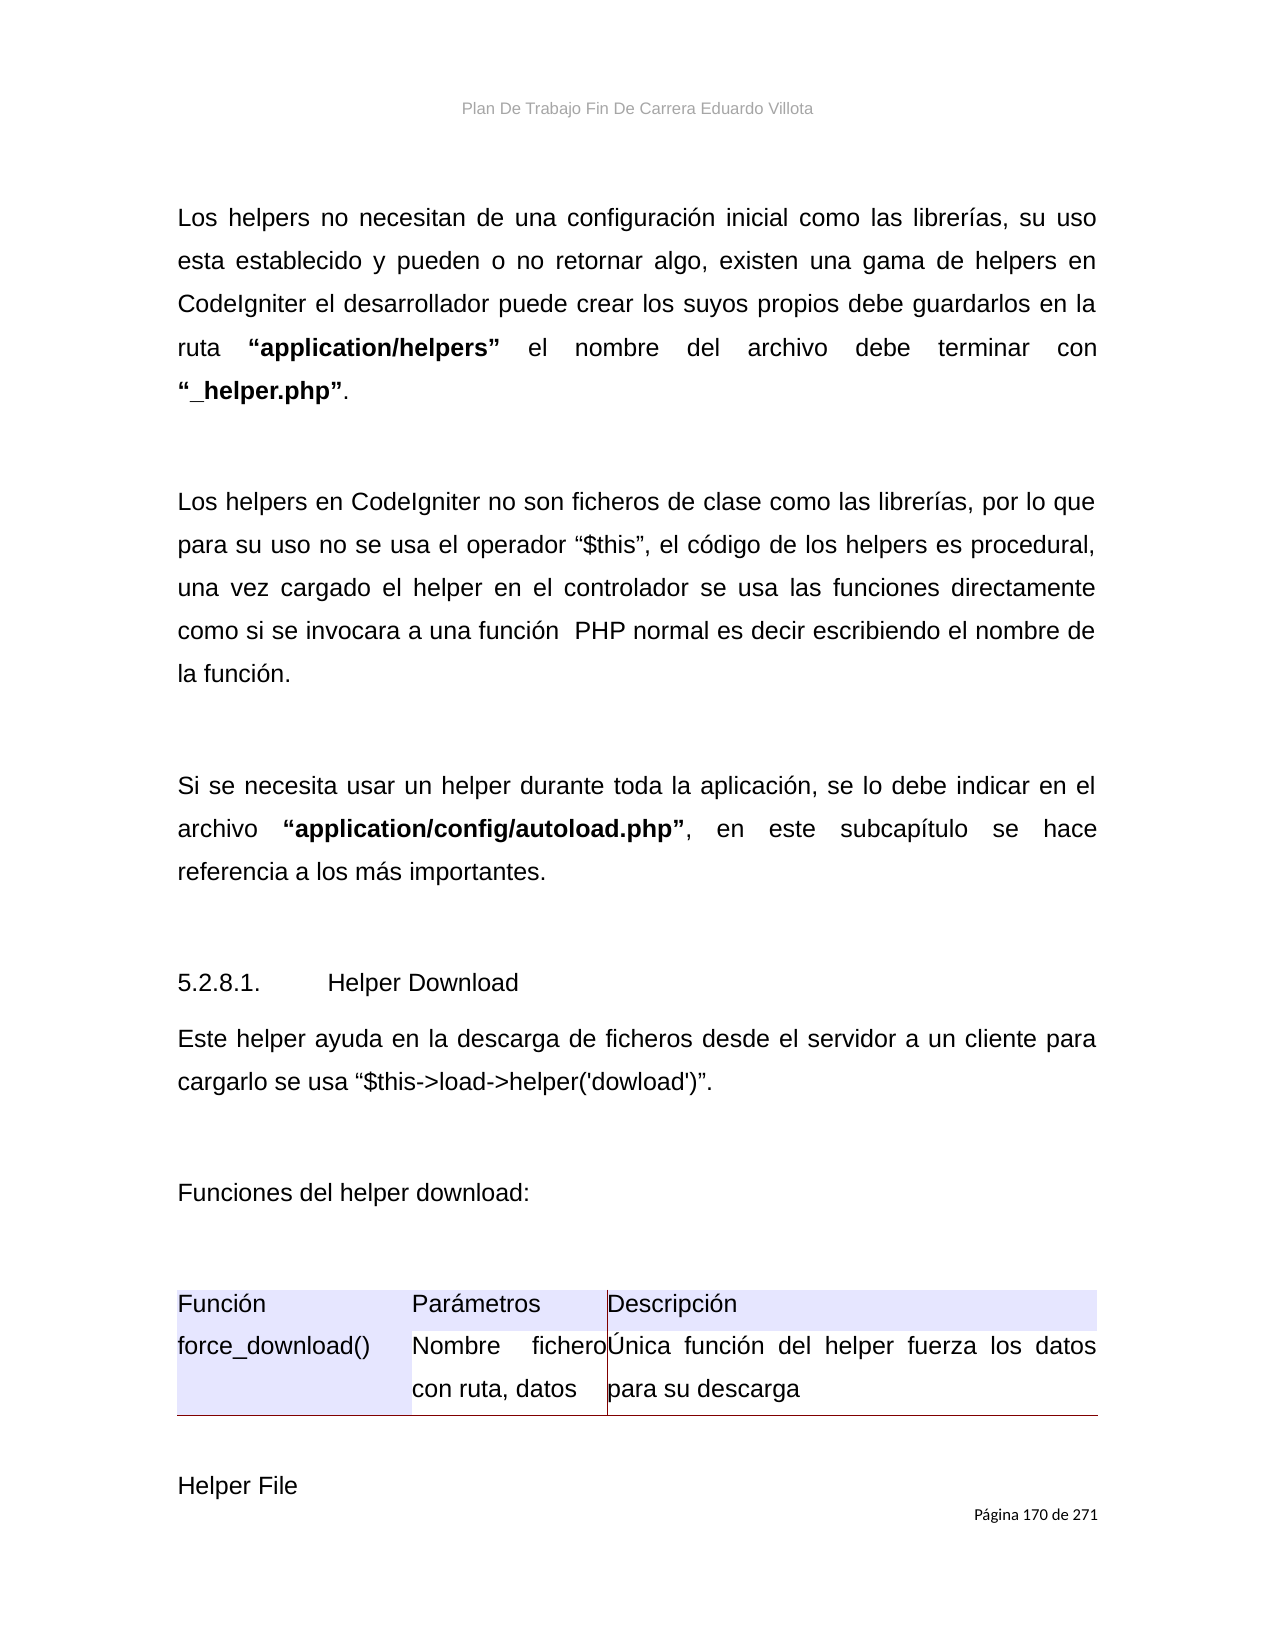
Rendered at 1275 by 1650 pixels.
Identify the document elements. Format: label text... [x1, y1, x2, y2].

text Si se necesita usar un helper durante toda la aplicación, se lo debe indicar en el archivo “application/config/autoload.php”, en este subcapítulo se hace referencia a los más importantes. [177, 771, 1098, 886]
table_cell force_download() [177, 1331, 412, 1415]
text Los helpers en CodeIgniter no son ficheros de clase como las librerías, por lo que para su uso no se usa el operador “$this”, el código de los helpers es procedural, una vez cargado el helper en el controlador se usa las funciones directamente como si se invocara a una función PHP normal es decir escribiendo el nombre de la función. [177, 487, 1098, 688]
table_header Función [177, 1290, 412, 1331]
table_header Parámetros [412, 1290, 607, 1331]
text 5.2.8.1. Helper Download [177, 968, 1098, 997]
table_cell Nombre fichero con ruta, datos [412, 1331, 607, 1415]
text Este helper ayuda en la descarga de ficheros desde el servidor a un cliente para cargarlo se usa “$this->load->helper('dowload')”. [177, 1024, 1098, 1096]
text Los helpers no necesitan de una configuración inicial como las librerías, su uso esta establecido y pueden o no retornar algo, existen una gama de helpers en CodeIgniter el desarrollador puede crear los suyos propios debe guardarlos en la ruta “application/helpers” el nombre del archivo debe terminar con “_helper.php”. [177, 203, 1098, 404]
table_header Descripción [608, 1290, 1097, 1331]
text Helper File [177, 1471, 1098, 1499]
table_cell Única función del helper fuerza los datos para su descarga [608, 1331, 1097, 1415]
text Funciones del helper download: [177, 1178, 1098, 1207]
